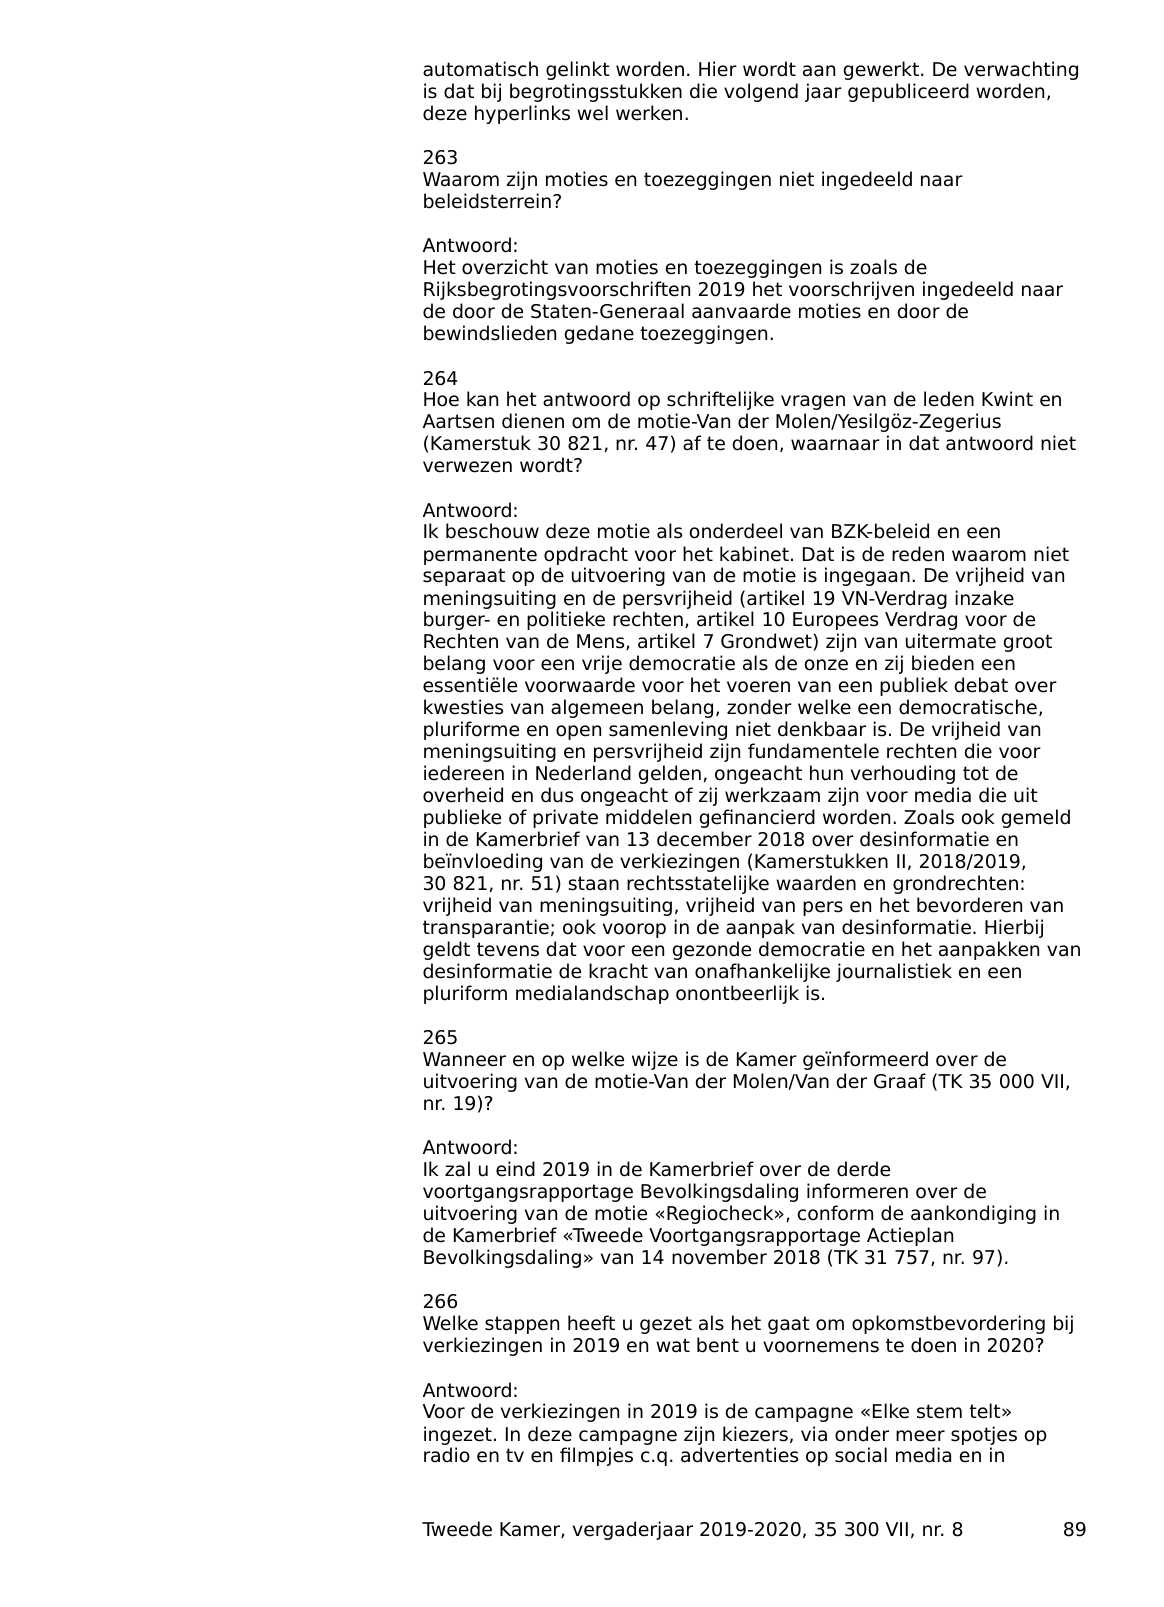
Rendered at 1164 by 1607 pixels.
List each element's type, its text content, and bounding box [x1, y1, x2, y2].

text Ik zal u eind 2019 in de Kamerbrief over de derde voortgangsrapportage Bevolkingsdaling informeren over de uitvoering van de motie «Regiocheck», conform de aankondiging in de Kamerbrief «Tweede Voortgangsrapportage Actieplan Bevolkingsdaling» van 14 november 2018 (TK 31 757, nr. 97). [422, 1159, 1087, 1269]
text Welke stappen heeft u gezet als het gaat om opkomstbevordering bij verkiezingen in 2019 en wat bent u voornemens te doen in 2020? [422, 1313, 1087, 1357]
text Ik beschouw deze motie als onderdeel van BZK-beleid en een permanente opdracht voor het kabinet. Dat is de reden waarom niet separaat op de uitvoering van de motie is ingegaan. De vrijheid van meningsuiting en de persvrijheid (artikel 19 VN-Verdrag inzake burger- en politieke rechten, artikel 10 Europees Verdrag voor de Rechten van de Mens, artikel 7 Grondwet) zijn van uitermate groot belang voor een vrije democratie als de onze en zij bieden een essentiële voorwaarde voor het voeren van een publiek debat over kwesties van algemeen belang, zonder welke een democratische, pluriforme en open samenleving niet denkbaar is. De vrijheid van meningsuiting en persvrijheid zijn fundamentele rechten die voor iedereen in Nederland gelden, ongeacht hun verhouding tot de overheid en dus ongeacht of zij werkzaam zijn voor media die uit publieke of private middelen gefinancierd worden. Zoals ook gemeld in de Kamerbrief van 13 december 2018 over desinformatie en beïnvloeding van de verkiezingen (Kamerstukken II, 2018/2019, 30 821, nr. 51) staan rechtsstatelijke waarden en grondrechten: vrijheid van meningsuiting, vrijheid van pers en het bevorderen van transparantie; ook voorop in de aanpak van desinformatie. Hierbij geldt tevens dat voor een gezonde democratie en het aanpakken van desinformatie de kracht van onafhankelijke journalistiek en een pluriform medialandschap onontbeerlijk is. [422, 521, 1087, 1005]
text Voor de verkiezingen in 2019 is de campagne «Elke stem telt» ingezet. In deze campagne zijn kiezers, via onder meer spotjes op radio en tv en filmpjes c.q. advertenties op social media en in [422, 1401, 1087, 1467]
text Antwoord: [422, 1379, 1087, 1401]
text automatisch gelinkt worden. Hier wordt aan gewerkt. De verwachting is dat bij begrotingsstukken die volgend jaar gepubliceerd worden, deze hyperlinks wel werken. [422, 59, 1087, 125]
text Het overzicht van moties en toezeggingen is zoals de Rijksbegrotingsvoorschriften 2019 het voorschrijven ingedeeld naar de door de Staten-Generaal aanvaarde moties en door de bewindslieden gedane toezeggingen. [422, 257, 1087, 345]
text Antwoord: [422, 499, 1087, 521]
text 266 [422, 1291, 1087, 1313]
text Wanneer en op welke wijze is de Kamer geïnformeerd over de uitvoering van de motie-Van der Molen/Van der Graaf (TK 35 000 VII, nr. 19)? [422, 1049, 1087, 1115]
text Waarom zijn moties en toezeggingen niet ingedeeld naar beleidsterrein? [422, 169, 1087, 213]
text Hoe kan het antwoord op schriftelijke vragen van de leden Kwint en Aartsen dienen om de motie-Van der Molen/Yesilgöz-Zegerius (Kamerstuk 30 821, nr. 47) af te doen, waarnaar in dat antwoord niet verwezen wordt? [422, 389, 1087, 477]
text 265 [422, 1027, 1087, 1049]
text Antwoord: [422, 1137, 1087, 1159]
text 263 [422, 147, 1087, 169]
text 264 [422, 367, 1087, 389]
text Antwoord: [422, 235, 1087, 257]
